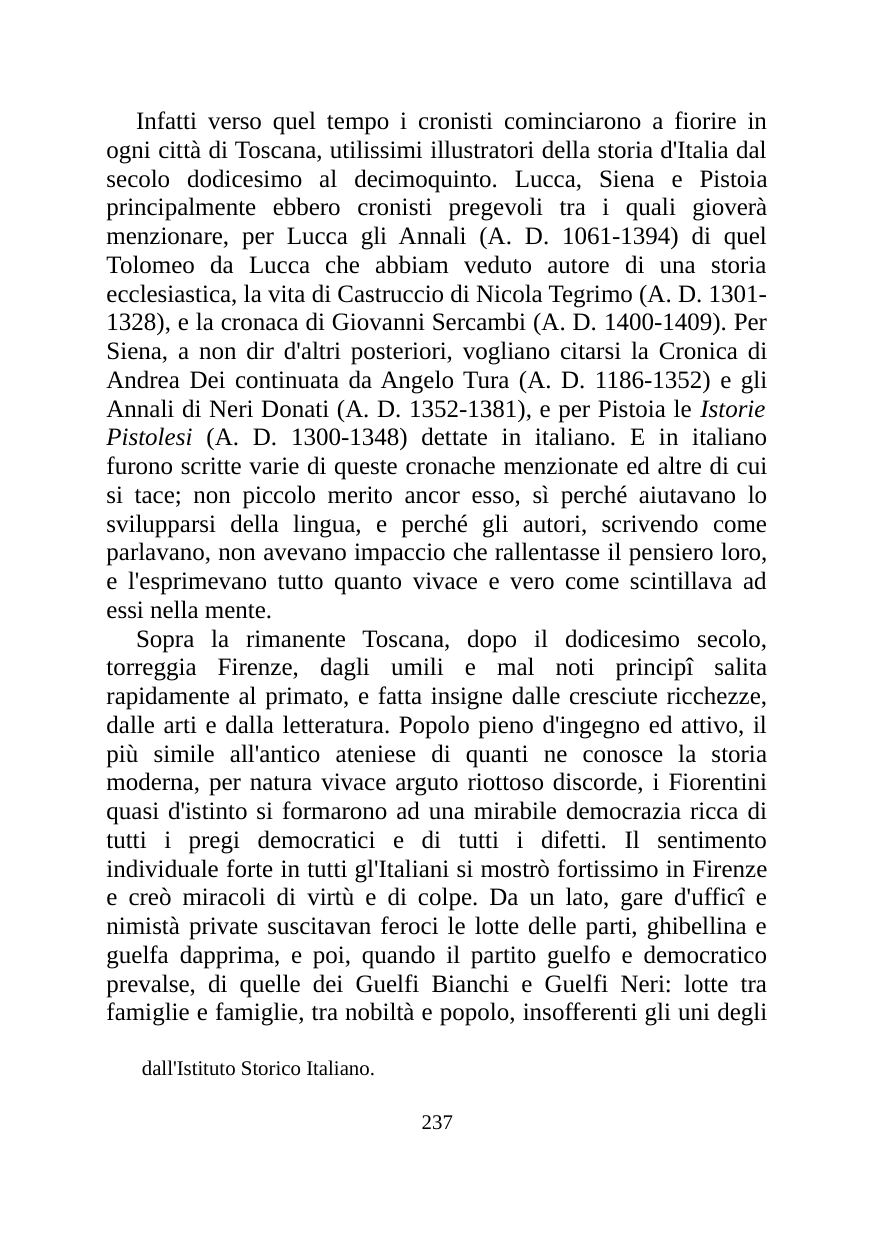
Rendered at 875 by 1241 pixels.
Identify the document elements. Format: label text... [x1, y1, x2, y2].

text Infatti verso quel tempo i cronisti cominciarono a fiorire in ogni città di Toscana, utilissimi illustratori della storia d'Italia dal secolo dodicesimo al decimoquinto. Lucca, Siena e Pistoia principalmente ebbero cronisti pregevoli tra i quali gioverà menzionare, per Lucca gli Annali (A. D. 1061-1394) di quel Tolomeo da Lucca che abbiam veduto autore di una storia ecclesiastica, la vita di Castruccio di Nicola Tegrimo (A. D. 1301-1328), e la cronaca di Giovanni Sercambi (A. D. 1400-1409). Per Siena, a non dir d'altri posteriori, vogliano citarsi la Cronica di Andrea Dei continuata da Angelo Tura (A. D. 1186-1352) e gli Annali di Neri Donati (A. D. 1352-1381), e per Pistoia le Istorie Pistolesi (A. D. 1300-1348) dettate in italiano. E in italiano furono scritte varie di queste cronache menzionate ed altre di cui si tace; non piccolo merito ancor esso, sì perché aiutavano lo svilupparsi della lingua, e perché gli autori, scrivendo come parlavano, non avevano impaccio che rallentasse il pensiero loro, e l'esprimevano tutto quanto vivace e vero come scintillava ad essi nella mente. [106, 106, 768, 624]
text Sopra la rimanente Toscana, dopo il dodicesimo secolo, torreggia Firenze, dagli umili e mal noti principî salita rapidamente al primato, e fatta insigne dalle cresciute ricchezze, dalle arti e dalla letteratura. Popolo pieno d'ingegno ed attivo, il più simile all'antico ateniese di quanti ne conosce la storia moderna, per natura vivace arguto riottoso discorde, i Fiorentini quasi d'istinto si formarono ad una mirabile democrazia ricca di tutti i pregi democratici e di tutti i difetti. Il sentimento individuale forte in tutti gl'Italiani si mostrò fortissimo in Firenze e creò miracoli di virtù e di colpe. Da un lato, gare d'ufficî e nimistà private suscitavan feroci le lotte delle parti, ghibellina e guelfa dapprima, e poi, quando il partito guelfo e democratico prevalse, di quelle dei Guelfi Bianchi e Guelfi Neri: lotte tra famiglie e famiglie, tra nobiltà e popolo, insofferenti gli uni degli [106, 624, 768, 1026]
text dall'Istituto Storico Italiano. [106, 1056, 768, 1080]
